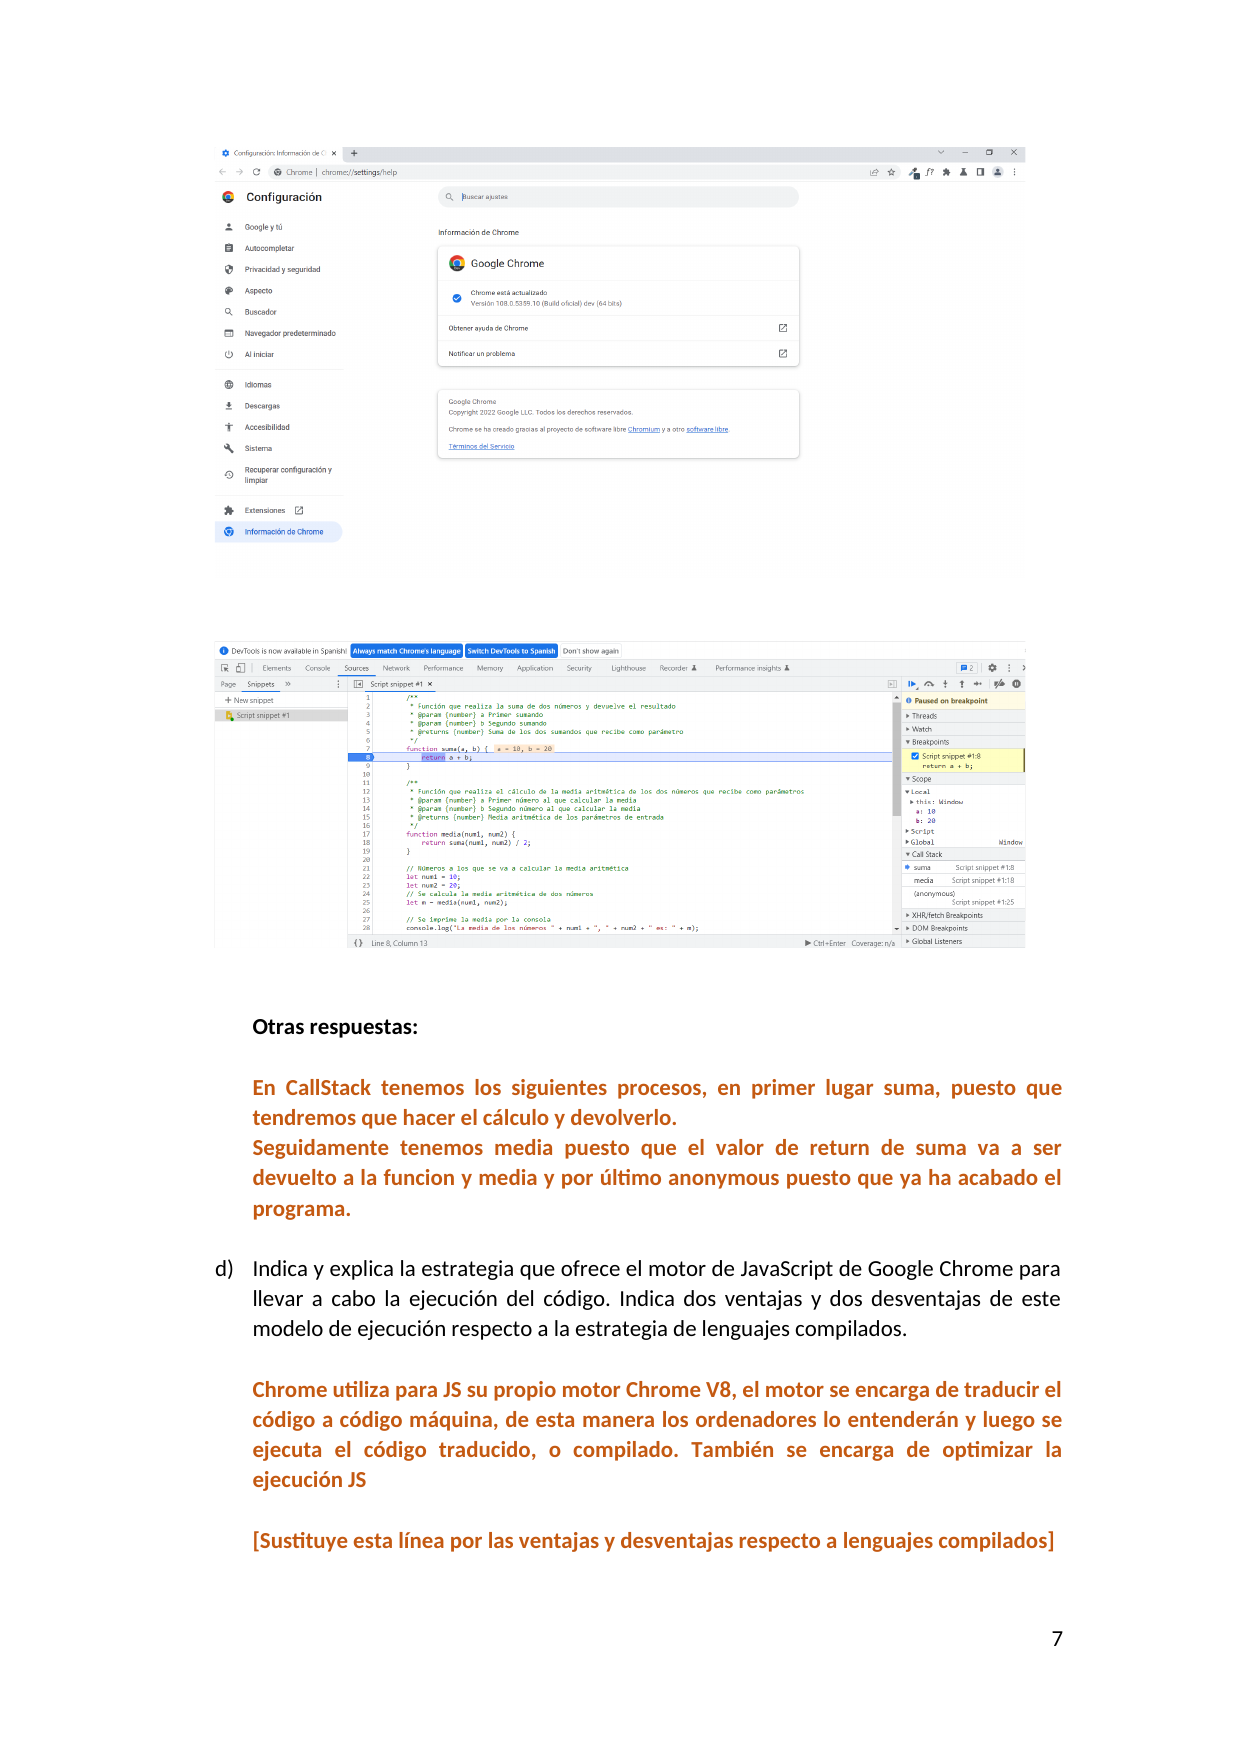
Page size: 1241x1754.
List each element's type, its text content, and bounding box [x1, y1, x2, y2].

list Seguidamente tenemos media puesto que el valor de return de suma va a ser devuelto a la funcion y media y por último anonymous puesto que ya ha acabado el programa. [252, 1133, 1063, 1222]
picture [214, 147, 1026, 578]
list [Sustituye esta línea por las ventajas y desventajas respecto a lenguajes compilados] [252, 1526, 1063, 1554]
picture [214, 640, 1026, 948]
list Indica y explica la estrategia que ofrece el motor de JavaScript de Google Chrome para llevar a cabo la ejecución del código. Indica dos ventajas y dos desventajas de este modelo de ejecución respecto a la estrategia de lenguajes compilados. [215, 1254, 1063, 1343]
list Otras respuestas: [252, 1012, 1063, 1041]
list Chrome utiliza para JS su propio motor Chrome V8, el motor se encarga de traducir el código a código máquina, de esta manera los ordenadores lo entenderán y luego se ejecuta el código traducido, o compilado. También se encarga de optimizar la ejecución JS [252, 1375, 1063, 1494]
list En CallStack tenemos los siguientes procesos, en primer lugar suma, puesto que tendremos que hacer el cálculo y devolverlo. [252, 1073, 1063, 1131]
